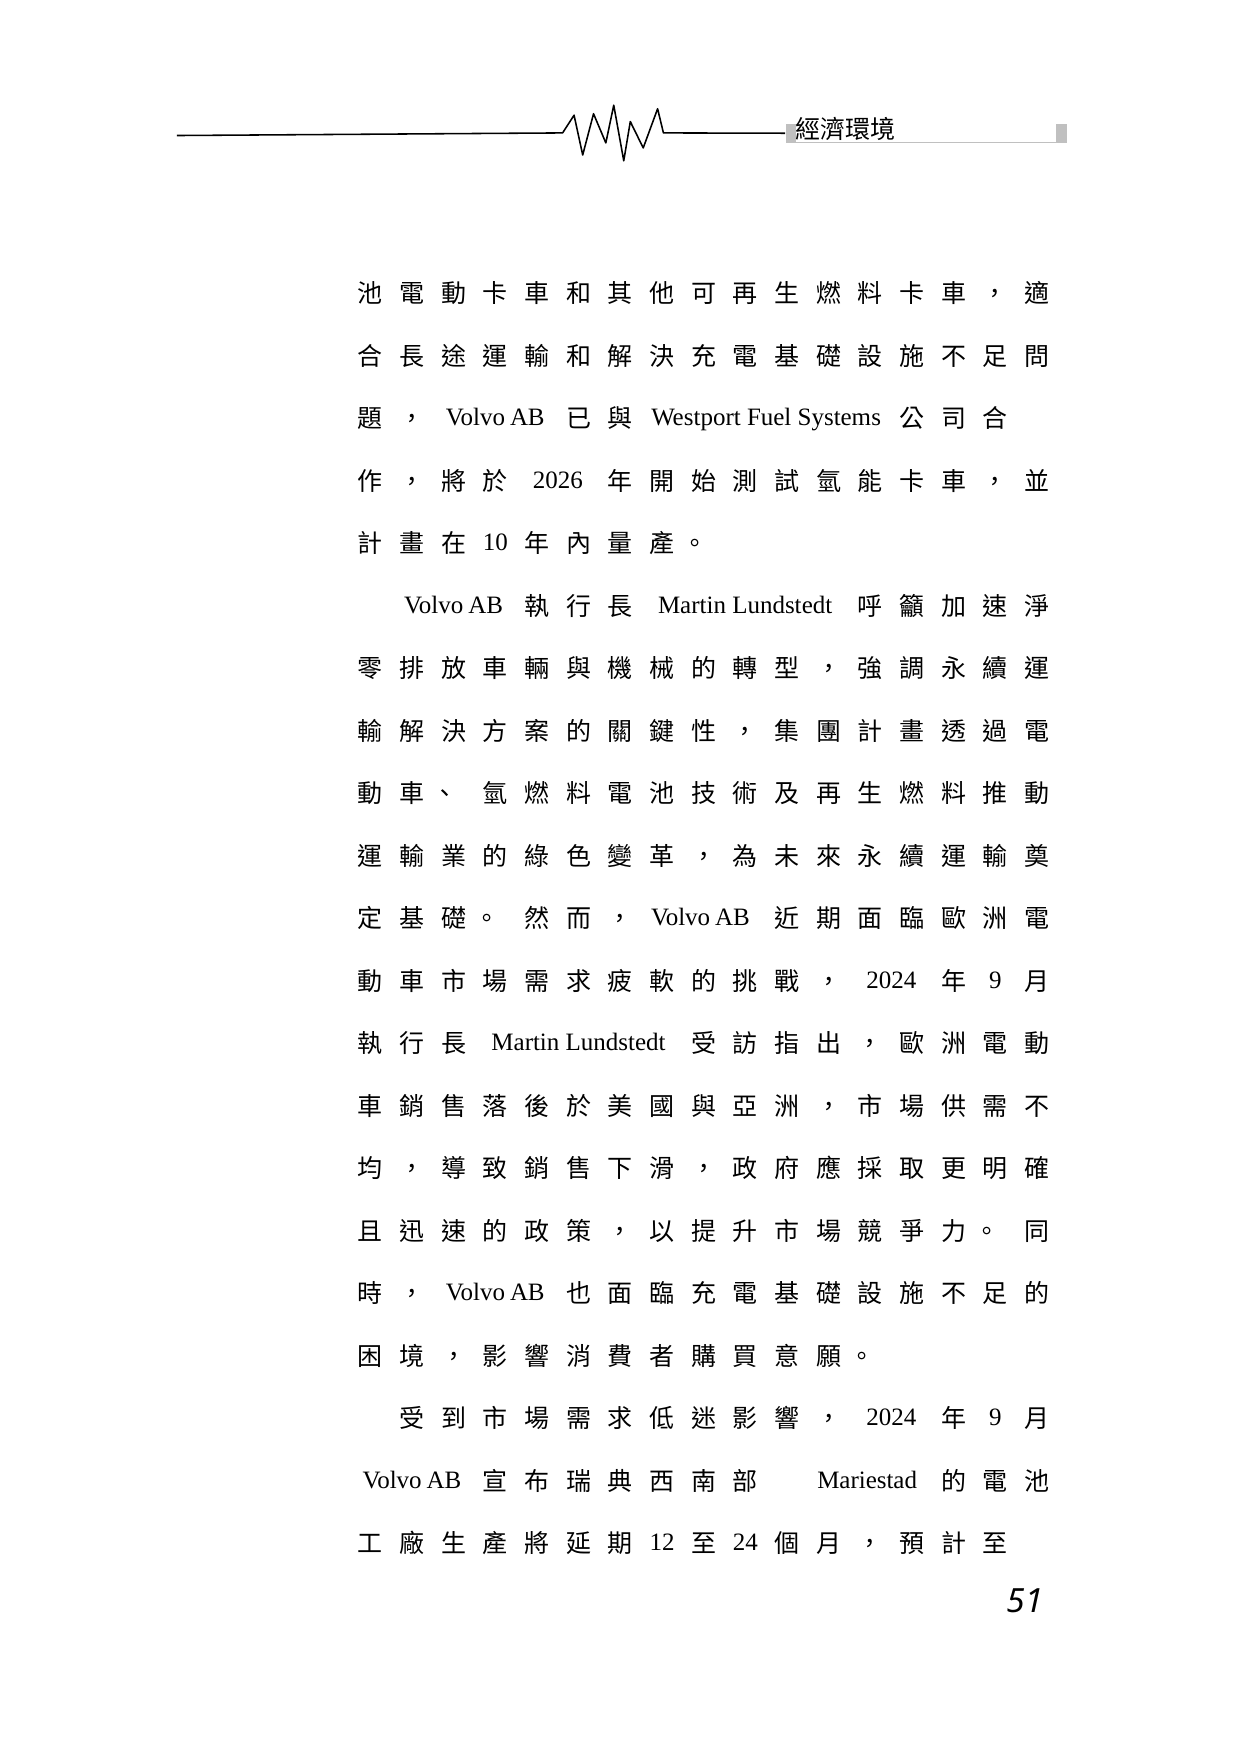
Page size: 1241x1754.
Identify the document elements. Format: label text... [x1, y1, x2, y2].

text 池電動卡車和其他可再生燃料卡車，適合長途運輸和解決充電基礎設施不足問題，Volvo AB已與Westport Fuel Systems公司合作，將於2026年開始測試氫能卡車，並計畫在10年內量產。 [330, 250, 1058, 563]
text 受到市場需求低迷影響，2024年9月Volvo AB宣布瑞典西南部 Mariestad 的電池工廠生產將延期12至24個月，預計至 [330, 1375, 1058, 1563]
text Volvo AB執行長Martin Lundstedt呼籲加速淨零排放車輛與機械的轉型，強調永續運輸解決方案的關鍵性，集團計畫透過電動車、氫燃料電池技術及再生燃料推動運輸業的綠色變革，為未來永續運輸奠定基礎。然而，Volvo AB 近期面臨歐洲電動車市場需求疲軟的挑戰，2024年9月執行長Martin Lundstedt受訪指出，歐洲電動車銷售落後於美國與亞洲，市場供需不均，導致銷售下滑，政府應採取更明確且迅速的政策，以提升市場競爭力。同時，Volvo AB也面臨充電基礎設施不足的困境，影響消費者購買意願。 [330, 563, 1058, 1375]
